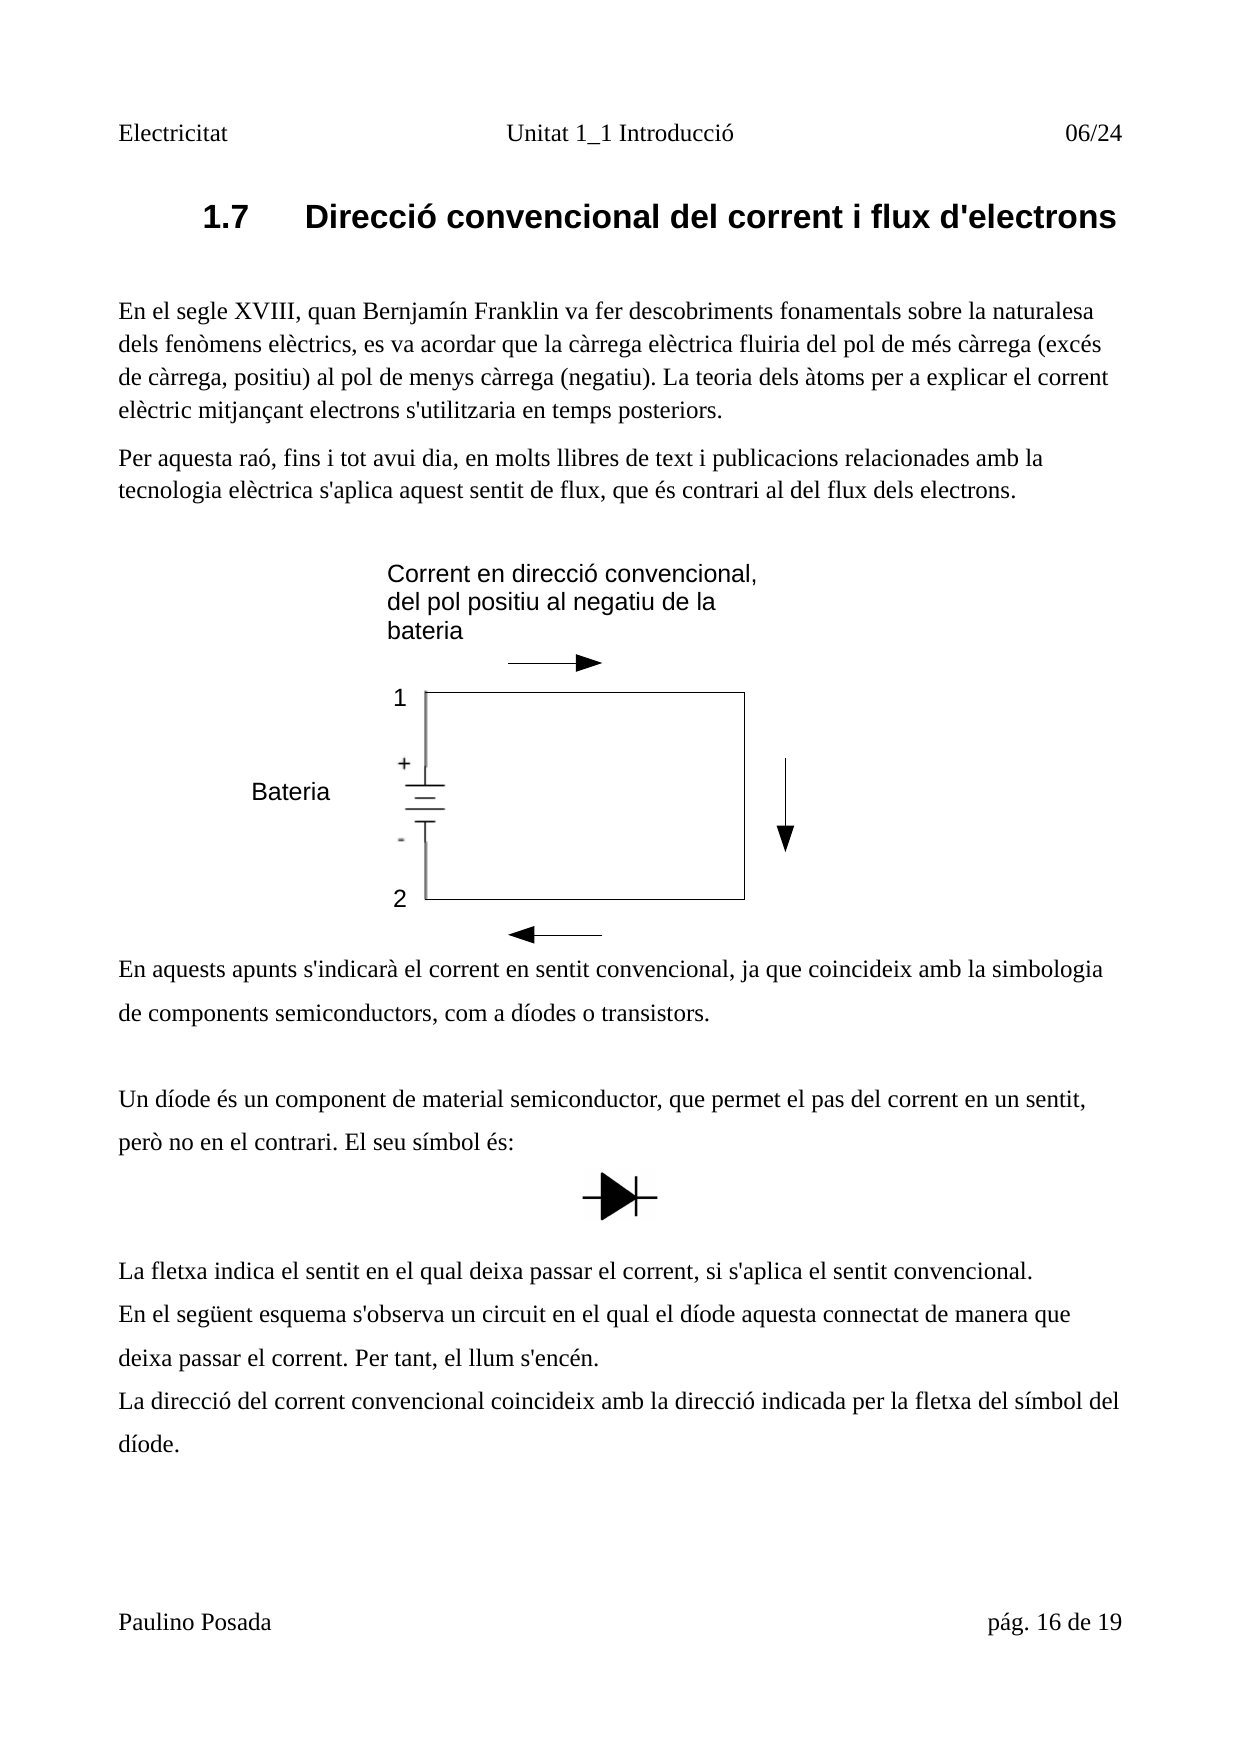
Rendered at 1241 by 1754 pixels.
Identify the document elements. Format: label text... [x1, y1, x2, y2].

text Per aquesta raó, fins i tot avui dia, en molts llibres de text i publicacions relacionades amb la tecnologia elèctrica s'aplica aquest sentit de flux, que és contrari al del flux dels electrons. [118, 443, 1122, 504]
text Un díode és un component de material semiconductor, que permet el pas del corrent en un sentit, però no en el contrari. El seu símbol és: [118, 1084, 1122, 1156]
picture [582, 1170, 658, 1222]
subtitle Direcció convencional del corrent i flux d'electrons [193, 197, 1122, 236]
text En el segle XVIII, quan Bernjamín Franklin va fer descobriments fonamentals sobre la naturalesa dels fenòmens elèctrics, es va acordar que la càrrega elèctrica fluiria del pol de més càrrega (excés de càrrega, positiu) al pol de menys càrrega (negatiu). La teoria dels àtoms per a explicar el corrent elèctric mitjançant electrons s'utilitzaria en temps posteriors. [118, 296, 1122, 424]
text En el següent esquema s'observa un circuit en el qual el díode aquesta connectat de manera que deixa passar el corrent. Per tant, el llum s'encén. [118, 1299, 1122, 1371]
text La fletxa indica el sentit en el qual deixa passar el corrent, si s'aplica el sentit convencional. [118, 1256, 1122, 1285]
picture [380, 672, 458, 909]
text La direcció del corrent convencional coincideix amb la direcció indicada per la fletxa del símbol del díode. [118, 1386, 1122, 1458]
text En aquests apunts s'indicarà el corrent en sentit convencional, ja que coincideix amb la simbologia de components semiconductors, com a díodes o transistors. [118, 954, 1122, 1026]
